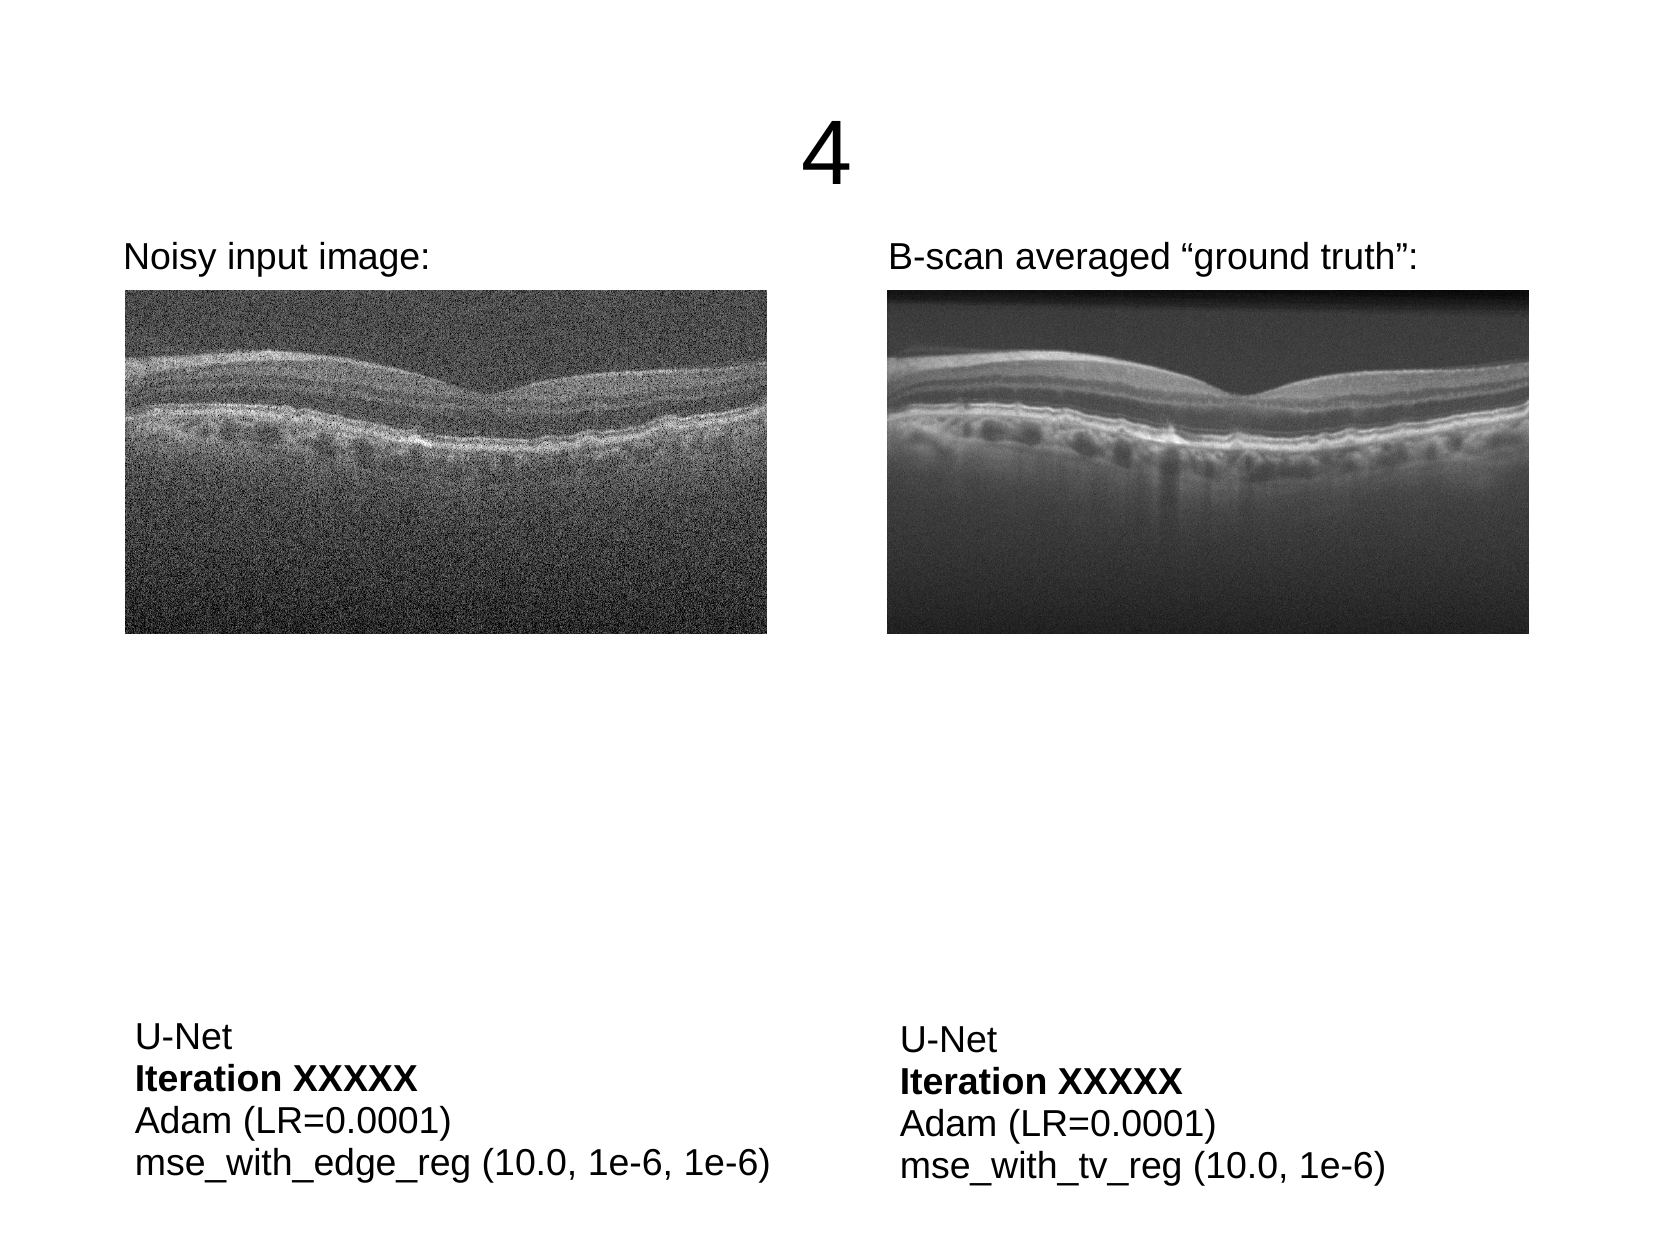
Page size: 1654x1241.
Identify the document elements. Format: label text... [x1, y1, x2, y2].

text_box U-Net Iteration XXXXX Adam (LR=0.0001) mse_with_tv_reg (10.0, 1e-6) [885, 1011, 1402, 1195]
picture [887, 290, 1529, 634]
text_box B-scan averaged “ground truth”: [873, 228, 1434, 286]
picture [125, 290, 767, 634]
text_box U-Net Iteration XXXXX Adam (LR=0.0001) mse_with_edge_reg (10.0, 1e-6, 1e-6) [120, 1008, 786, 1192]
text_box Noisy input image: [108, 227, 446, 285]
title 4 [82, 49, 1571, 257]
